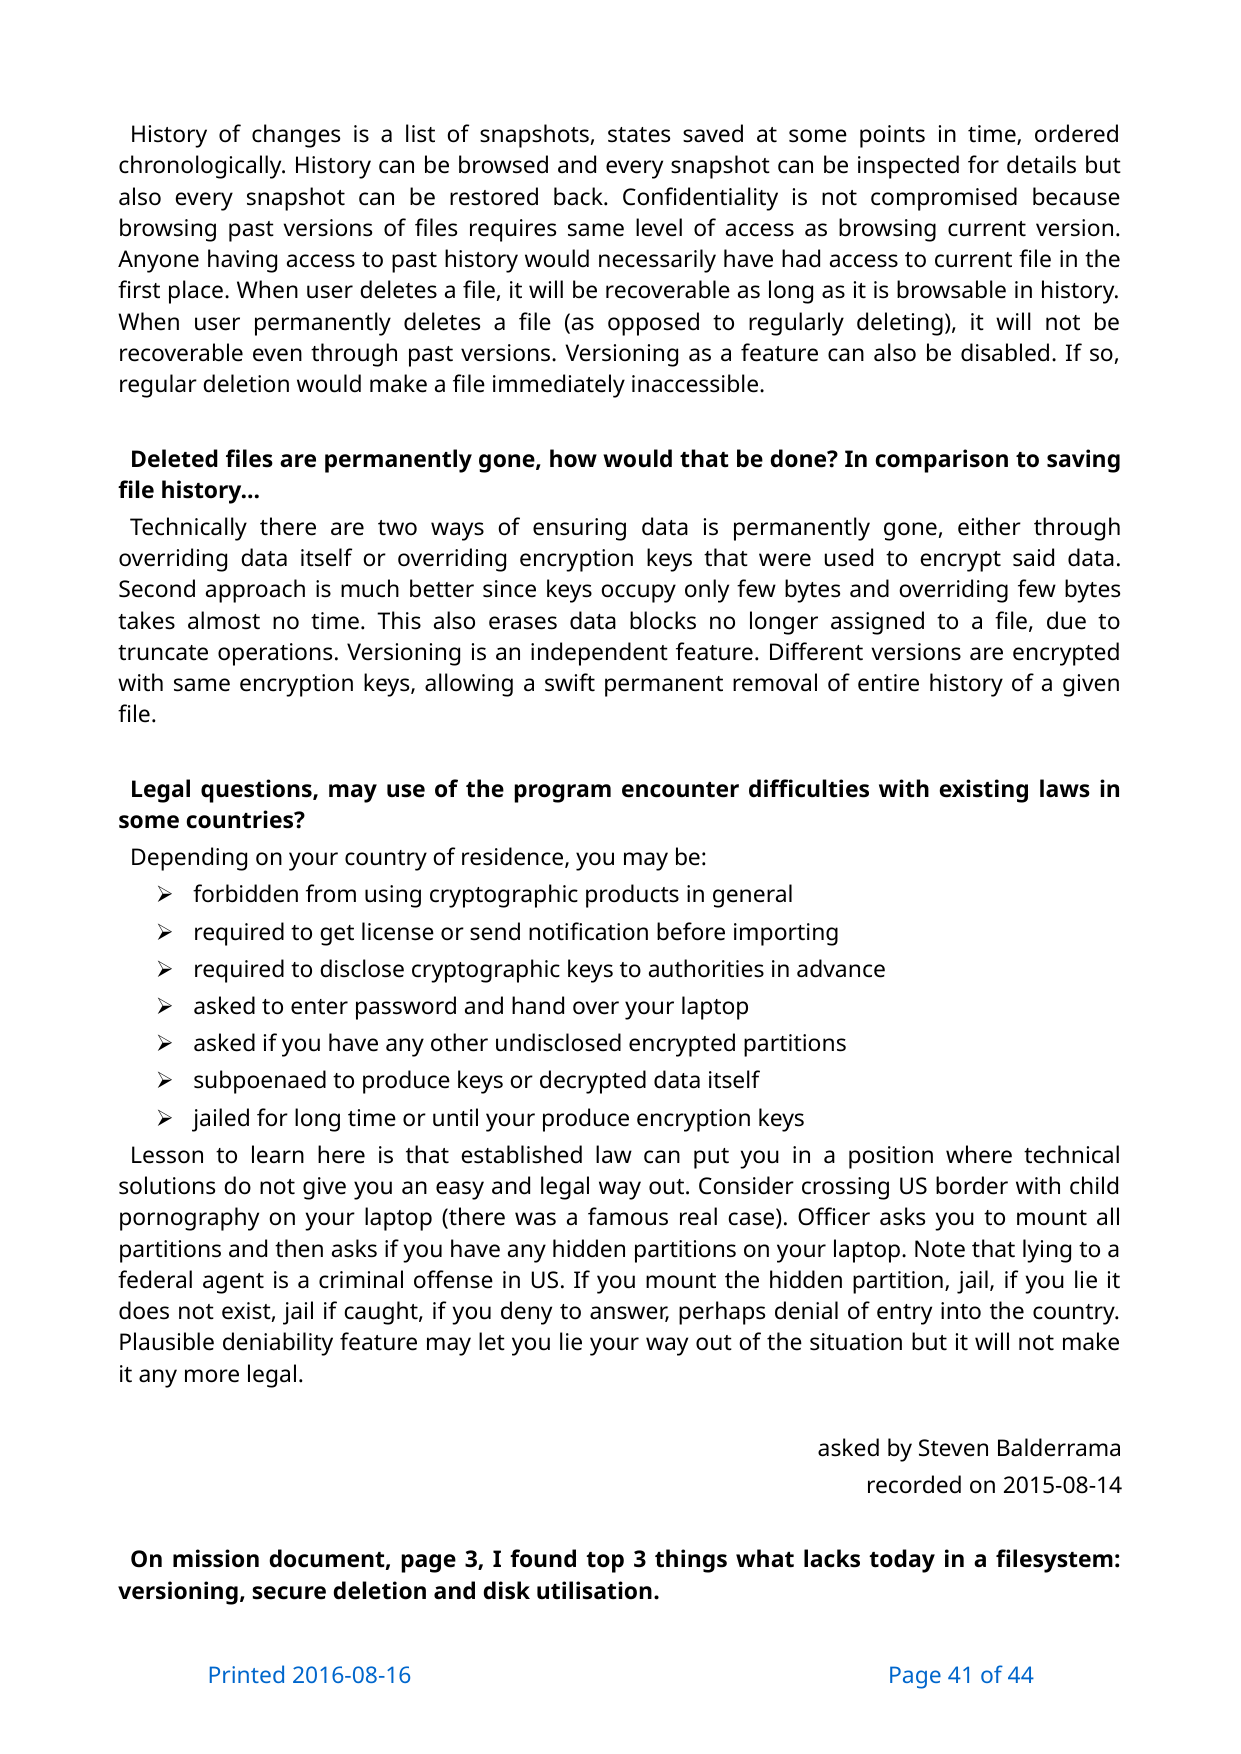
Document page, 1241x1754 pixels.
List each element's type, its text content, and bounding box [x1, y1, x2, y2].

text On mission document, page 3, I found top 3 things what lacks today in a filesystem: versioning, secure deletion and disk utilisation. [118, 1543, 1122, 1606]
text Depending on your country of residence, you may be: [118, 841, 1122, 872]
list asked if you have any other undisclosed encrypted partitions [156, 1027, 1122, 1058]
text recorded on 2015-08-14 [118, 1469, 1122, 1500]
text History of changes is a list of snapshots, states saved at some points in time, ordered chronologically. History can be browsed and every snapshot can be inspected for details but also every snapshot can be restored back. Confidentiality is not compromised because browsing past versions of files requires same level of access as browsing current version. Anyone having access to past history would necessarily have had access to current file in the first place. When user deletes a file, it will be recoverable as long as it is browsable in history. When user permanently deletes a file (as opposed to regularly deleting), it will not be recoverable even through past versions. Versioning as a feature can also be disabled. If so, regular deletion would make a file immediately inaccessible. [118, 118, 1122, 399]
list jailed for long time or until your produce encryption keys [156, 1102, 1122, 1133]
list asked to enter password and hand over your laptop [156, 990, 1122, 1021]
text Deleted files are permanently gone, how would that be done? In comparison to saving file history... [118, 442, 1122, 505]
text Technically there are two ways of ensuring data is permanently gone, either through overriding data itself or overriding encryption keys that were used to encrypt said data. Second approach is much better since keys occupy only few bytes and overriding few bytes takes almost no time. This also erases data blocks no longer assigned to a file, due to truncate operations. Versioning is an independent feature. Different versions are encrypted with same encryption keys, allowing a swift permanent removal of entire history of a given file. [118, 511, 1122, 730]
text Legal questions, may use of the program encounter difficulties with existing laws in some countries? [118, 773, 1122, 835]
text Lesson to learn here is that established law can put you in a position where technical solutions do not give you an easy and legal way out. Consider crossing US border with child pornography on your laptop (there was a famous real case). Officer asks you to mount all partitions and then asks if you have any hidden partitions on your laptop. Note that lying to a federal agent is a criminal offense in US. If you mount the hidden partition, jail, if you lie it does not exist, jail if caught, if you deny to answer, perhaps denial of entry into the country. Plausible deniability feature may let you lie your way out of the situation but it will not make it any more legal. [118, 1139, 1122, 1389]
list required to disclose cryptographic keys to authorities in advance [156, 953, 1122, 984]
list subpoenaed to produce keys or decrypted data itself [156, 1064, 1122, 1096]
list required to get license or send notification before importing [156, 916, 1122, 947]
text asked by Steven Balderrama [118, 1432, 1122, 1463]
list forbidden from using cryptographic products in general [156, 878, 1122, 910]
